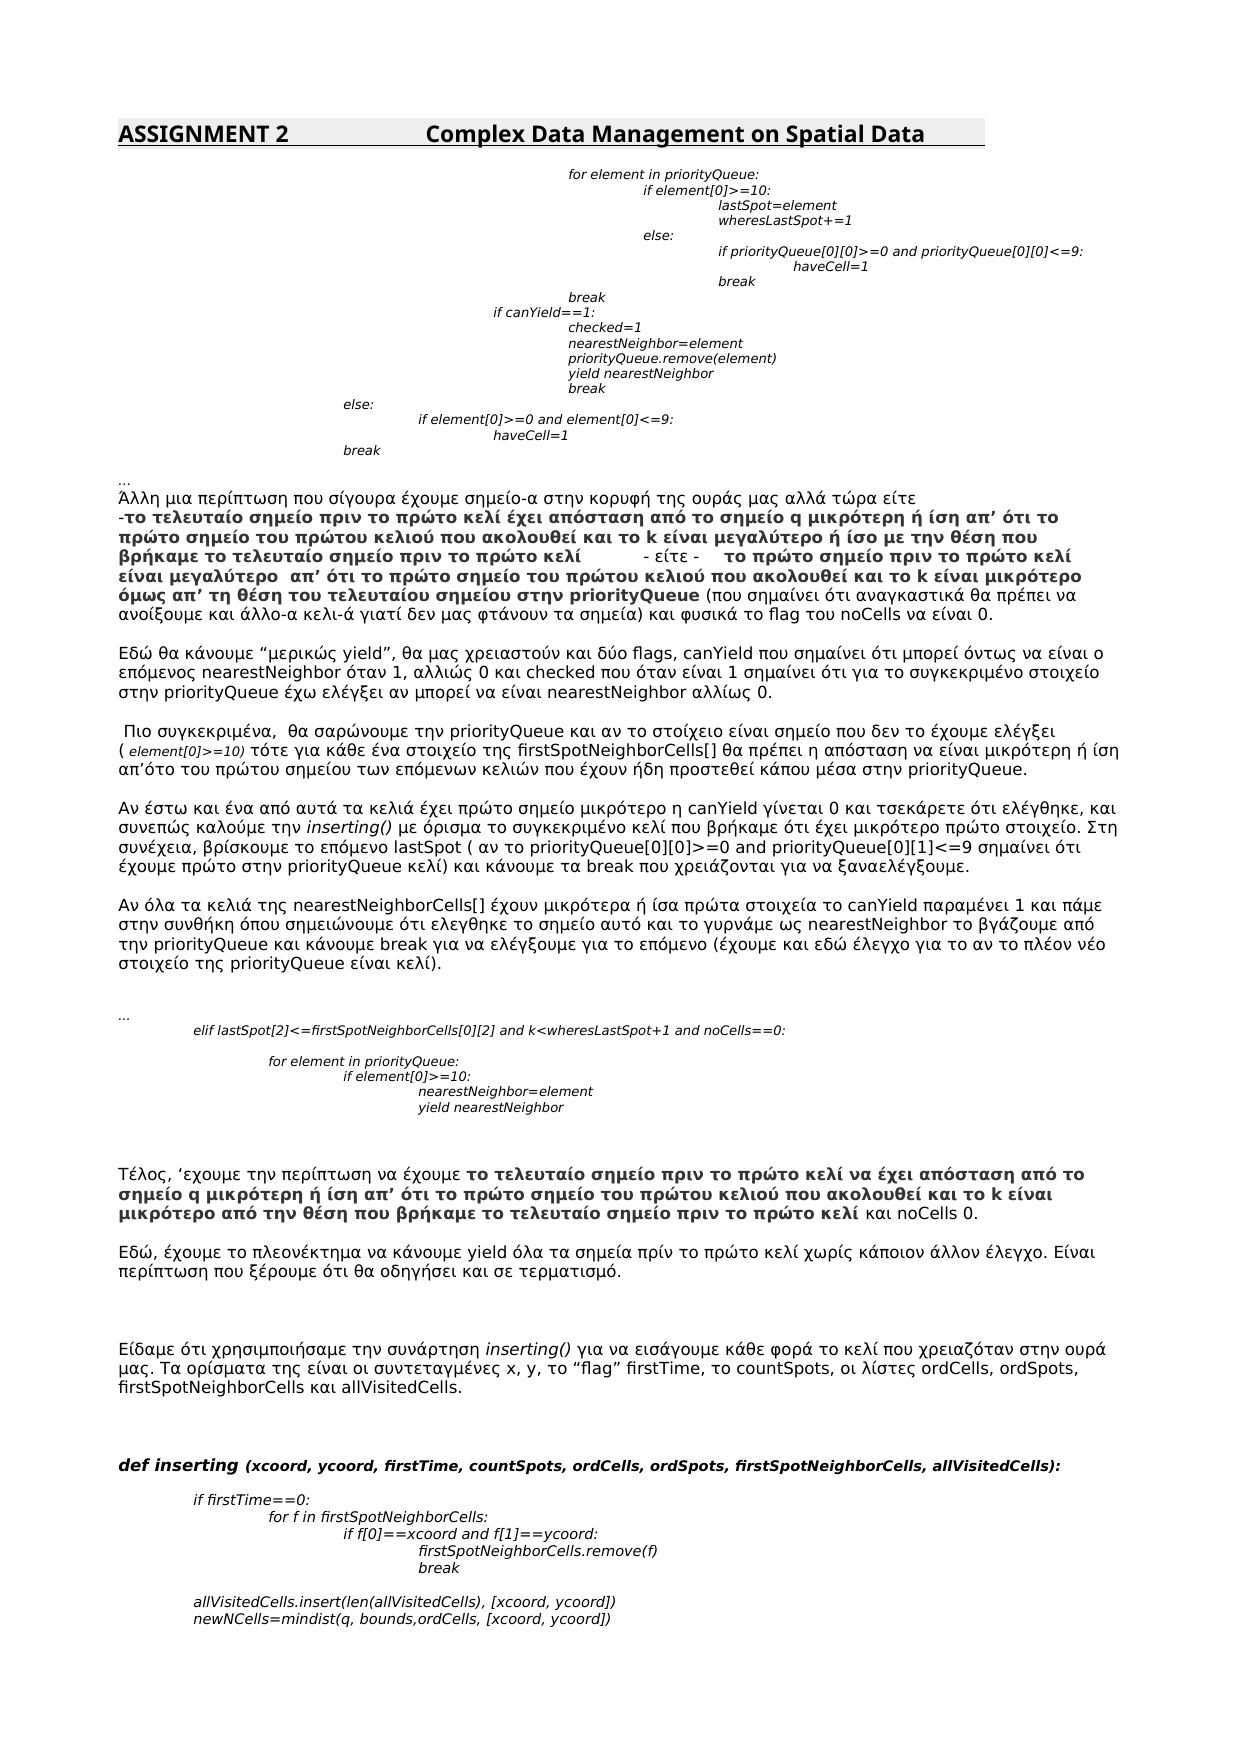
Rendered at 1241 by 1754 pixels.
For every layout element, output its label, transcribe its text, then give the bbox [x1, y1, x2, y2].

text priorityQueue.remove(element) [118, 351, 1122, 366]
text Πιο συγκεκριμένα, θα σαρώνουμε την priorityQueue και αν το στοίχειο είναι σημείο που δεν το έχουμε ελέγξει ( element[0]>=10) τότε για κάθε ένα στοιχείο της firstSpotNeighborCells[] θα πρέπει η απόσταση να είναι μικρότερη ή ίση απ’ότο του πρώτου σημείου των επόμενων κελιών που έχουν ήδη προστεθεί κάπου μέσα στην priorityQueue. [118, 721, 1122, 779]
text break [118, 443, 1122, 458]
text haveCell=1 [118, 259, 1122, 274]
text wheresLastSpot+=1 [118, 213, 1122, 229]
text -το τελευταίο σημείο πριν το πρώτο κελί έχει απόσταση από το σημείο q μικρότερη ή ίση απ’ ότι το πρώτο σημείο του πρώτου κελιού που ακολουθεί και το k είναι μεγαλύτερο ή ίσο με την θέση που βρήκαμε το τελευταίο σημείο πριν το πρώτο κελί - είτε - το πρώτο σημείο πριν το πρώτο κελί είναι μεγαλύτερο απ’ ότι το πρώτο σημείο του πρώτου κελιού που ακολουθεί και το k είναι μικρότερο όμως απ’ τη θέση του τελευταίου σημείου στην priorityQueue (που σημαίνει ότι αναγκαστικά θα πρέπει να ανοίξουμε και άλλο-α κελι-ά γιατί δεν μας φτάνουν τα σημεία) και φυσικά το flag του noCells να είναι 0. [118, 508, 1122, 624]
text for element in priorityQueue: [118, 1054, 1122, 1069]
text if canYield==1: [118, 305, 1122, 321]
text newNCells=mindist(q, bounds,ordCells, [xcoord, ycoord]) [118, 1611, 1122, 1628]
text for f in firstSpotNeighborCells: [118, 1509, 1122, 1526]
text else: [118, 229, 1122, 244]
text if f[0]==xcoord and f[1]==ycoord: [118, 1526, 1122, 1543]
text break [118, 382, 1122, 397]
text if element[0]>=10: [118, 183, 1122, 198]
text Είδαμε ότι χρησιμποιήσαμε την συνάρτηση inserting() για να εισάγουμε κάθε φορά το κελί που χρειαζόταν στην ουρά μας. Τα ορίσματα της είναι οι συντεταγμένες x, y, το “flag” firstTime, το countSpots, οι λίστες ordCells, ordSpots, firstSpotNeighborCells και allVisitedCells. [118, 1339, 1122, 1398]
text Εδώ, έχουμε το πλεονέκτημα να κάνουμε yield όλα τα σημεία πρίν το πρώτο κελί χωρίς κάποιον άλλον έλεγχο. Είναι περίπτωση που ξέρουμε ότι θα οδηγήσει και σε τερματισμό. [118, 1243, 1122, 1281]
text else: [118, 397, 1122, 412]
text if element[0]>=10: [118, 1069, 1122, 1084]
text … [118, 474, 1122, 489]
text elif lastSpot[2]<=firstSpotNeighborCells[0][2] and k<wheresLastSpot+1 and noCells==0: [118, 1023, 1122, 1039]
text if element[0]>=0 and element[0]<=9: [118, 412, 1122, 428]
text Τέλος, ‘εχουμε την περίπτωση να έχουμε το τελευταίο σημείο πριν το πρώτο κελί να έχει απόσταση από το σημείο q μικρότερη ή ίση απ’ ότι το πρώτο σημείο του πρώτου κελιού που ακολουθεί και το k είναι μικρότερο από την θέση που βρήκαμε το τελευταίο σημείο πριν το πρώτο κελί και noCells 0. [118, 1165, 1122, 1223]
text if priorityQueue[0][0]>=0 and priorityQueue[0][0]<=9: [118, 244, 1122, 259]
text Aν έστω και ένα από αυτά τα κελιά έχει πρώτο σημείο μικρότερο η canYield γίνεται 0 και τσεκάρετε ότι ελέγθηκε, και συνεπώς καλούμε την inserting() με όρισμα το συγκεκριμένο κελί που βρήκαμε ότι έχει μικρότερο πρώτο στοιχείο. Στη συνέχεια, βρίσκουμε το επόμενο lastSpot ( αν το priorityQueue[0][0]>=0 and priorityQueue[0][1]<=9 σημαίνει ότι έχουμε πρώτο στην priorityQueue κελί) και κάνουμε τα break που χρειάζονται για να ξαναελέγξουμε. [118, 799, 1122, 876]
text yield nearestNeighbor [118, 1100, 1122, 1115]
text break [118, 290, 1122, 305]
text break [118, 1560, 1122, 1577]
text def inserting (xcoord, ycoord, firstTime, countSpots, ordCells, ordSpots, firstSpotNeighborCells, allVisitedCells): [118, 1456, 1122, 1475]
text if firstTime==0: [118, 1492, 1122, 1509]
text ... [118, 1008, 1122, 1023]
text nearestNeighbor=element [118, 336, 1122, 351]
text yield nearestNeighbor [118, 366, 1122, 382]
text Αν όλα τα κελιά της nearestNeighborCells[] έχουν μικρότερα ή ίσα πρώτα στοιχεία το canYield παραμένει 1 και πάμε στην συνθήκη όπου σημειώνουμε ότι ελεγθηκε το σημείο αυτό και το γυρνάμε ως nearestNeighbor το βγάζουμε από την priorityQueue και κάνουμε break για να ελέγξουμε για το επόμενο (έχουμε και εδώ έλεγχο για το αν το πλέον νέο στοιχείο της priorityQueue είναι κελί). [118, 896, 1122, 973]
text firstSpotNeighborCells.remove(f) [118, 1543, 1122, 1560]
text haveCell=1 [118, 428, 1122, 443]
text lastSpot=element [118, 198, 1122, 213]
text Άλλη μια περίπτωση που σίγουρα έχουμε σημείο-α στην κορυφή της ουράς μας αλλά τώρα είτε [118, 489, 1122, 508]
text checked=1 [118, 321, 1122, 336]
text for element in priorityQueue: [118, 167, 1122, 183]
text allVisitedCells.insert(len(allVisitedCells), [xcoord, ycoord]) [118, 1594, 1122, 1611]
text Εδώ θα κάνουμε “μερικώς yield”, θα μας χρειαστούν και δύο flags, canYield που σημαίνει ότι μπορεί όντως να είναι ο επόμενος nearestNeighbor όταν 1, αλλιώς 0 και checked που όταν είναι 1 σημαίνει ότι για το συγκεκριμένο στοιχείο στην priorityQueue έχω ελέγξει αν μπορεί να είναι nearestNeighbor αλλίως 0. [118, 644, 1122, 702]
text break [118, 274, 1122, 290]
text nearestNeighbor=element [118, 1084, 1122, 1100]
